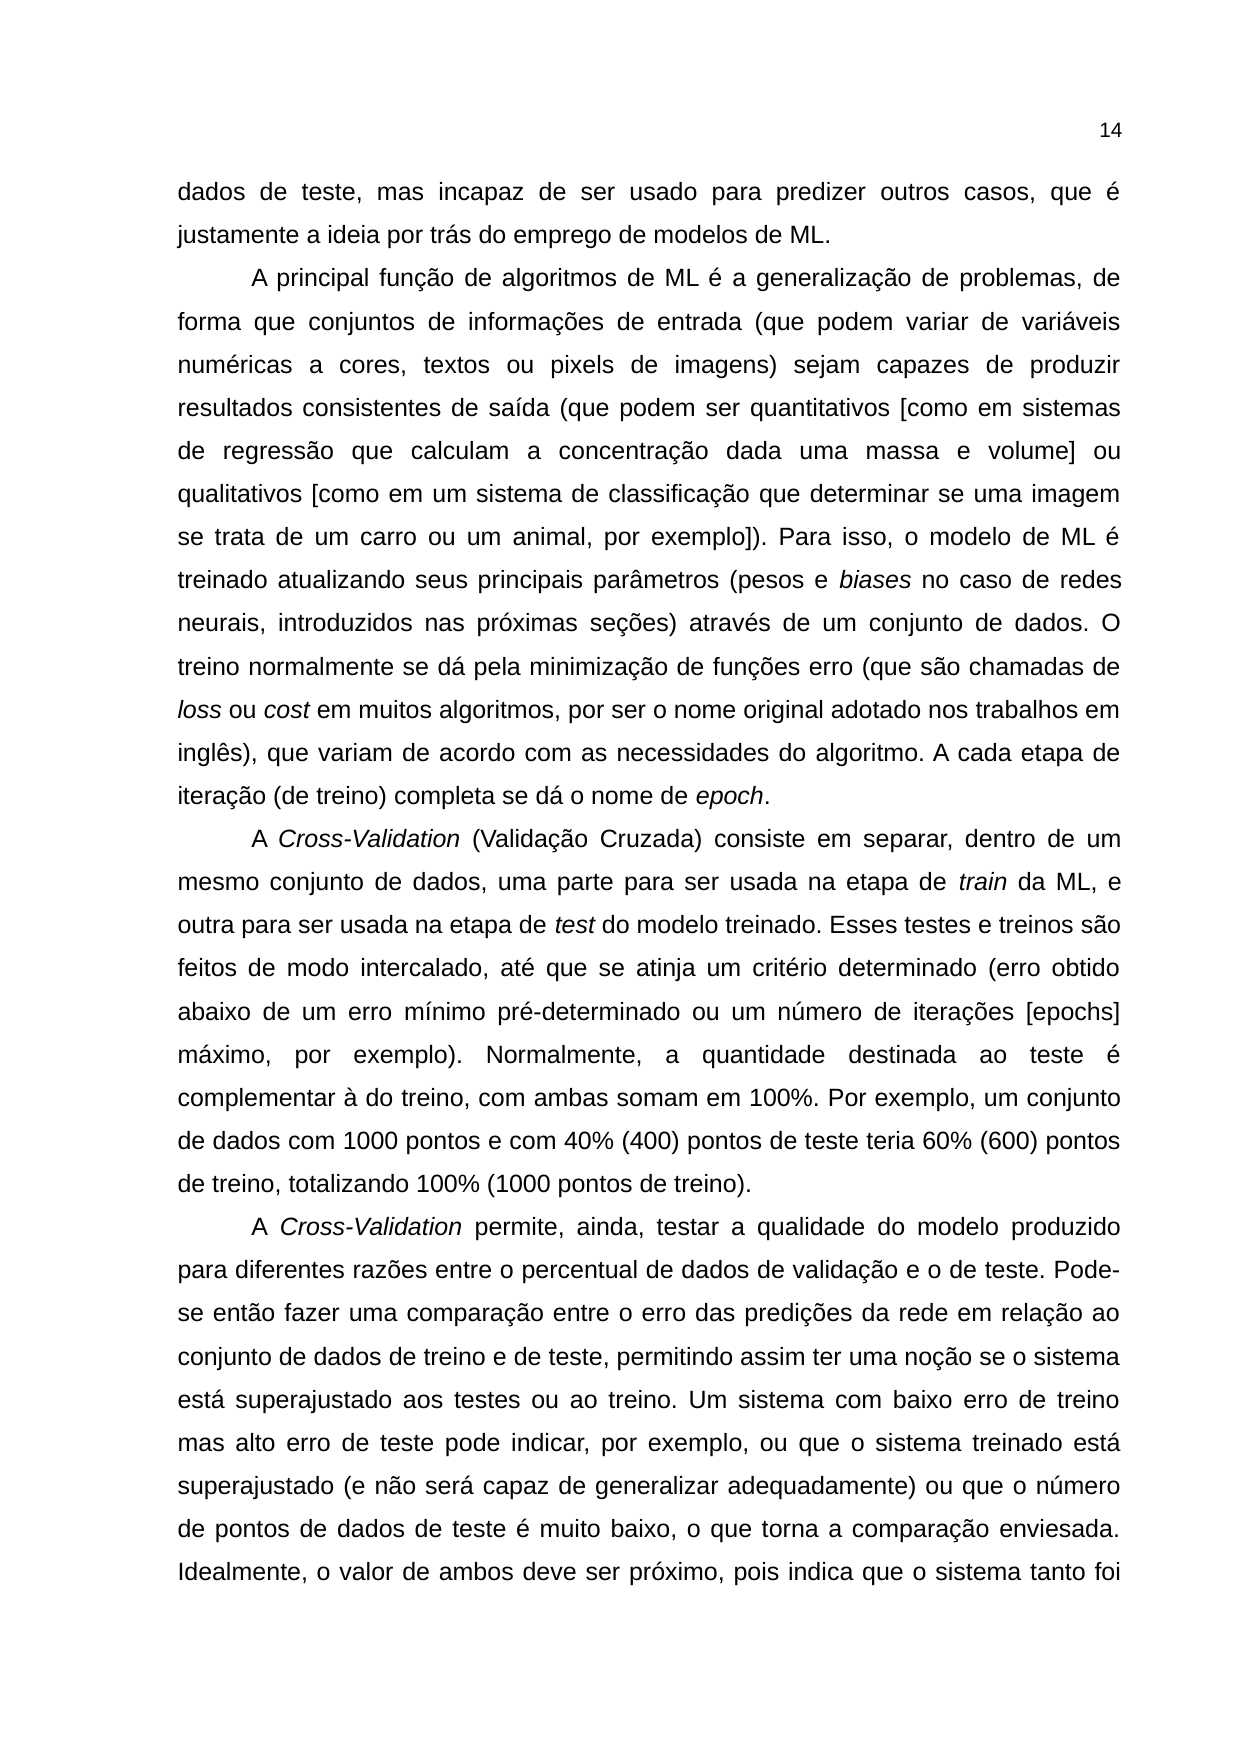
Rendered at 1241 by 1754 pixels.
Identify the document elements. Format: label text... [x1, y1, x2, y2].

text A Cross-Validation (Validação Cruzada) consiste em separar, dentro de um mesmo conjunto de dados, uma parte para ser usada na etapa de train da ML, e outra para ser usada na etapa de test do modelo treinado. Esses testes e treinos são feitos de modo intercalado, até que se atinja um critério determinado (erro obtido abaixo de um erro mínimo pré-determinado ou um número de iterações [epochs] máximo, por exemplo). Normalmente, a quantidade destinada ao teste é complementar à do treino, com ambas somam em 100%. Por exemplo, um conjunto de dados com 1000 pontos e com 40% (400) pontos de teste teria 60% (600) pontos de treino, totalizando 100% (1000 pontos de treino). [177, 824, 1122, 1198]
text A principal função de algoritmos de ML é a generalização de problemas, de forma que conjuntos de informações de entrada (que podem variar de variáveis numéricas a cores, textos ou pixels de imagens) sejam capazes de produzir resultados consistentes de saída (que podem ser quantitativos [como em sistemas de regressão que calculam a concentração dada uma massa e volume] ou qualitativos [como em um sistema de classificação que determinar se uma imagem se trata de um carro ou um animal, por exemplo]). Para isso, o modelo de ML é treinado atualizando seus principais parâmetros (pesos e biases no caso de redes neurais, introduzidos nas próximas seções) através de um conjunto de dados. O treino normalmente se dá pela minimização de funções erro (que são chamadas de loss ou cost em muitos algoritmos, por ser o nome original adotado nos trabalhos em inglês), que variam de acordo com as necessidades do algoritmo. A cada etapa de iteração (de treino) completa se dá o nome de epoch. [177, 263, 1122, 809]
text dados de teste, mas incapaz de ser usado para predizer outros casos, que é justamente a ideia por trás do emprego de modelos de ML. [177, 177, 1122, 249]
text A Cross-Validation permite, ainda, testar a qualidade do modelo produzido para diferentes razões entre o percentual de dados de validação e o de teste. Pode-se então fazer uma comparação entre o erro das predições da rede em relação ao conjunto de dados de treino e de teste, permitindo assim ter uma noção se o sistema está superajustado aos testes ou ao treino. Um sistema com baixo erro de treino mas alto erro de teste pode indicar, por exemplo, ou que o sistema treinado está superajustado (e não será capaz de generalizar adequadamente) ou que o número de pontos de dados de teste é muito baixo, o que torna a comparação enviesada. Idealmente, o valor de ambos deve ser próximo, pois indica que o sistema tanto foi [177, 1212, 1122, 1586]
